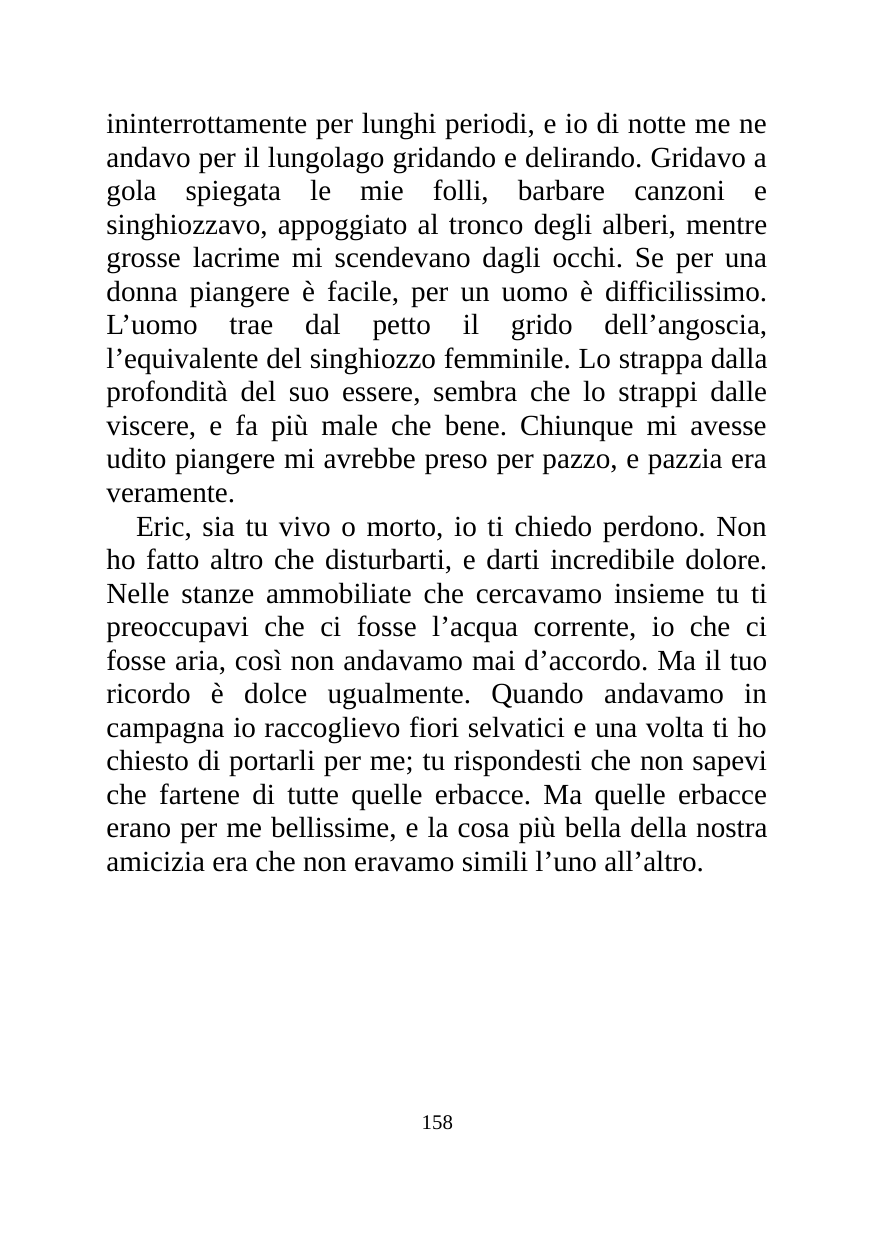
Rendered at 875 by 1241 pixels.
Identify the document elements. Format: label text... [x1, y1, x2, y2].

text ininterrottamente per lunghi periodi, e io di notte me ne andavo per il lungolago gridando e delirando. Gridavo a gola spiegata le mie folli, barbare canzoni e singhiozzavo, appoggiato al tronco degli alberi, mentre grosse lacrime mi scendevano dagli occhi. Se per una donna piangere è facile, per un uomo è difficilissimo. L’uomo trae dal petto il grido dell’angoscia, l’equivalente del singhiozzo femminile. Lo strappa dalla profondità del suo essere, sembra che lo strappi dalle viscere, e fa più male che bene. Chiunque mi avesse udito piangere mi avrebbe preso per pazzo, e pazzia era veramente. [106, 106, 768, 509]
text Eric, sia tu vivo o morto, io ti chiedo perdono. Non ho fatto altro che disturbarti, e darti incredibile dolore. Nelle stanze ammobiliate che cercavamo insieme tu ti preoccupavi che ci fosse l’acqua corrente, io che ci fosse aria, così non andavamo mai d’accordo. Ma il tuo ricordo è dolce ugualmente. Quando andavamo in campagna io raccoglievo fiori selvatici e una volta ti ho chiesto di portarli per me; tu rispondesti che non sapevi che fartene di tutte quelle erbacce. Ma quelle erbacce erano per me bellissime, e la cosa più bella della nostra amicizia era che non eravamo simili l’uno all’altro. [106, 509, 768, 878]
